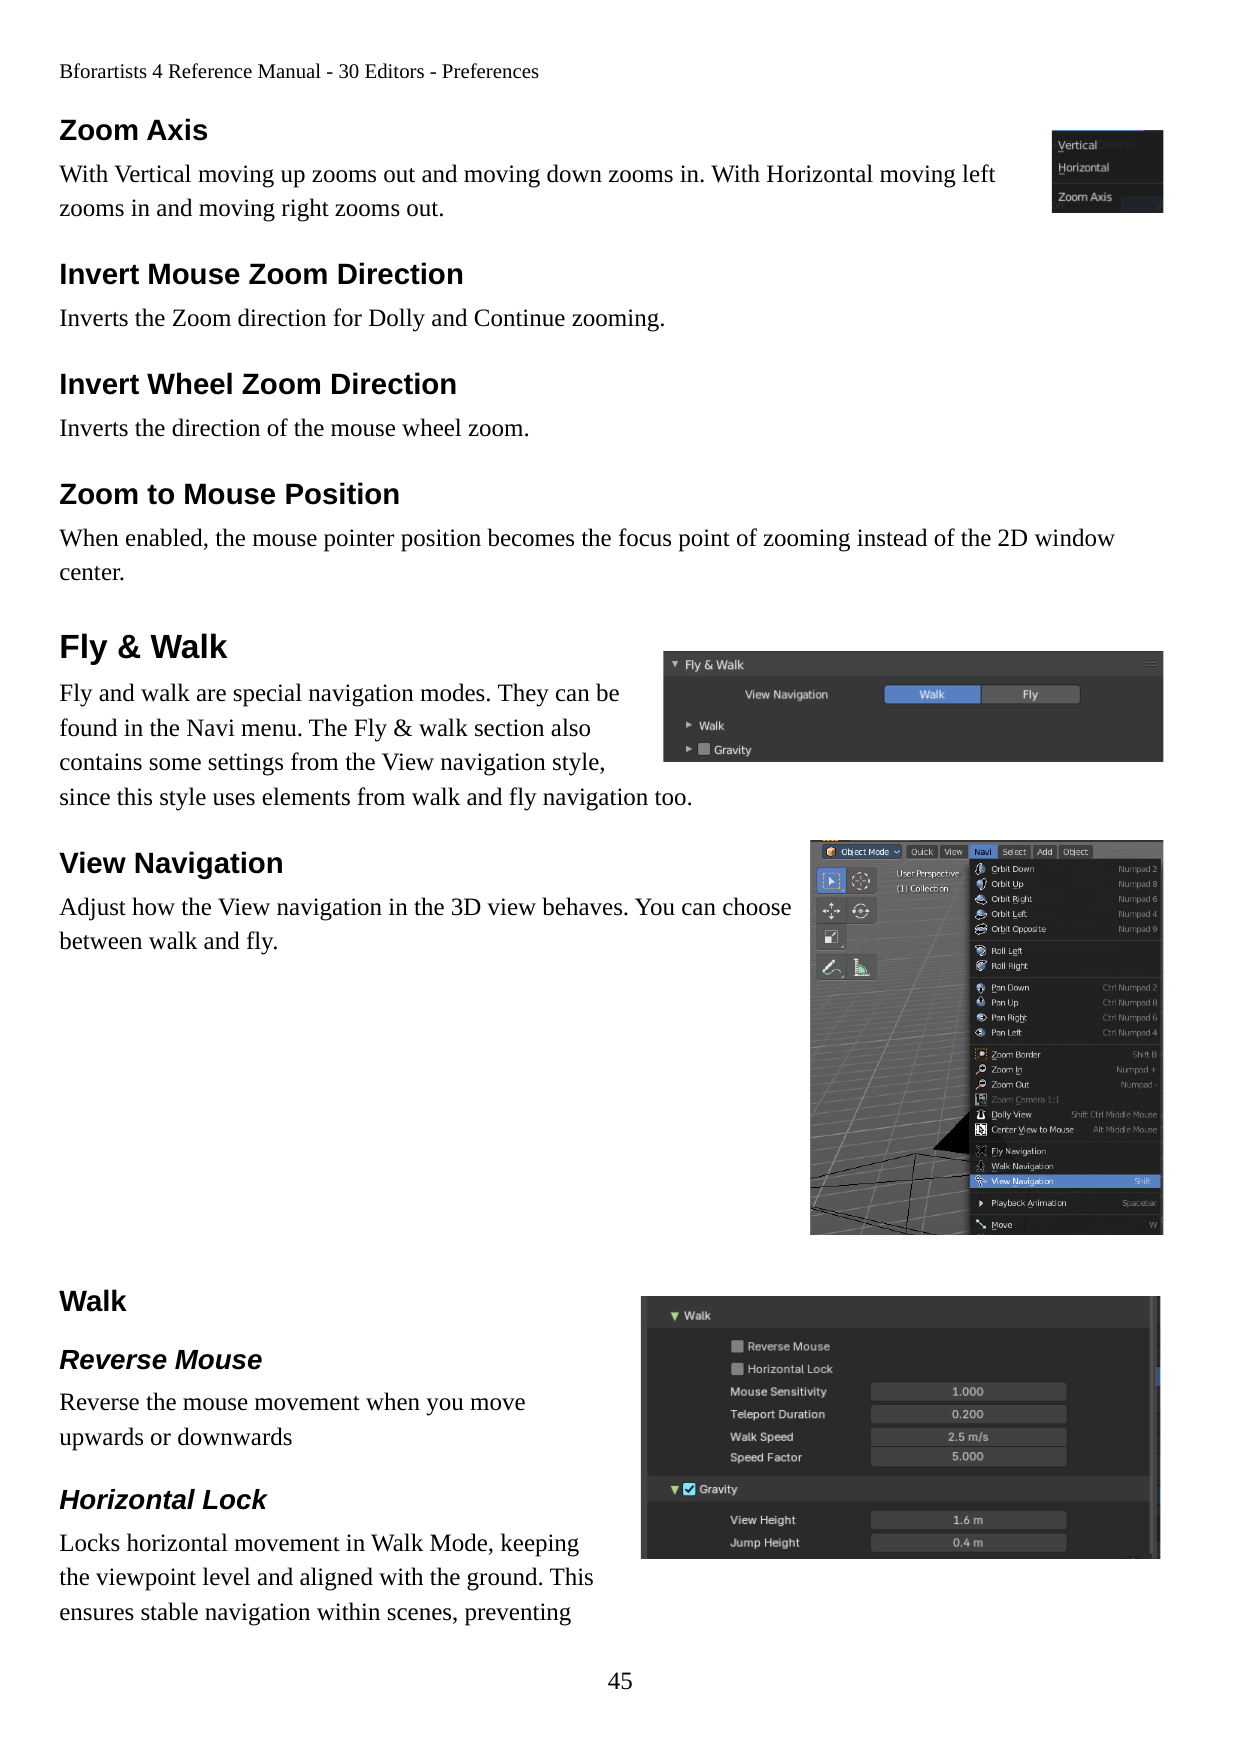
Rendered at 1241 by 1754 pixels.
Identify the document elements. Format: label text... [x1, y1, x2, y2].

picture [640, 1296, 1161, 1559]
text Locks horizontal movement in Walk Mode, keeping the viewpoint level and aligned with the ground. This ensures stable navigation within scenes, preventing [59, 1528, 1181, 1626]
text With Vertical moving up zooms out and moving down zooms in. With Horizontal moving left zooms in and moving right zooms out. [59, 159, 1181, 222]
picture [810, 840, 1164, 1235]
picture [663, 651, 1164, 762]
subtitle Zoom to Mouse Position [59, 477, 1181, 511]
subtitle Invert Mouse Zoom Direction [59, 257, 1181, 291]
subtitle [1164, 846, 1181, 879]
subtitle Invert Wheel Zoom Direction [59, 367, 1181, 401]
text When enabled, the mouse pointer position becomes the focus point of zooming instead of the 2D window center. [59, 523, 1181, 586]
subtitle [1161, 1343, 1181, 1375]
text Inverts the Zoom direction for Dolly and Continue zooming. [59, 303, 1181, 332]
subtitle View Navigation [59, 846, 810, 879]
subtitle [1161, 1483, 1181, 1515]
subtitle Reverse Mouse [59, 1343, 640, 1375]
text Adjust how the View navigation in the 3D view behaves. You can choose between walk and fly. [59, 892, 810, 955]
text Reverse the mouse movement when you move upwards or downwards [59, 1387, 640, 1451]
text Fly and walk are special navigation modes. They can be found in the Navi menu. The Fly & walk section also contains some settings from the View navigation style, since this style uses elements from walk and fly navigation too. [59, 678, 1181, 811]
subtitle Zoom Axis [59, 113, 1181, 146]
subtitle Horizontal Lock [59, 1483, 640, 1515]
subtitle Fly & Walk [59, 627, 1181, 666]
picture [1051, 130, 1164, 213]
text Inverts the direction of the mouse wheel zoom. [59, 413, 1181, 442]
text [1161, 1387, 1181, 1451]
subtitle Walk [59, 1284, 1181, 1318]
